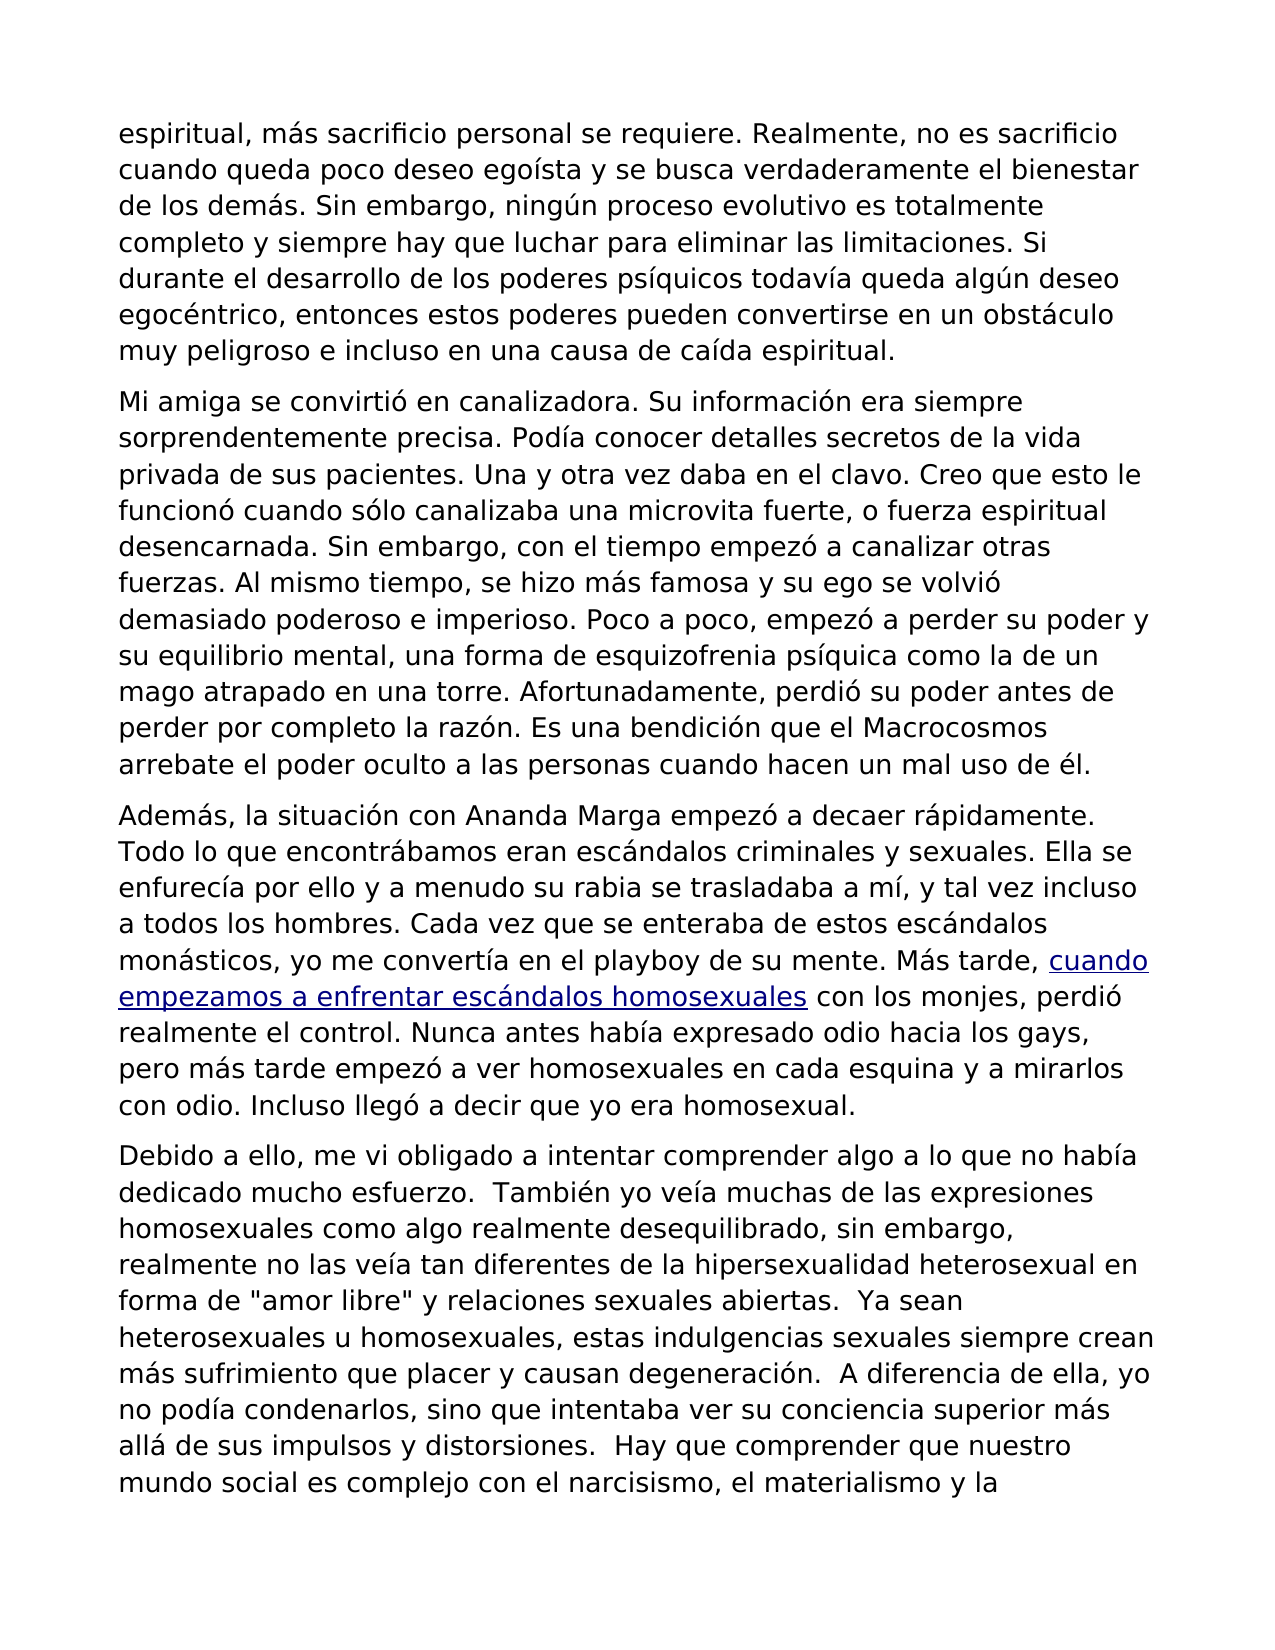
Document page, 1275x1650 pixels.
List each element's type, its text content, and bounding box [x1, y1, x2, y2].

text espiritual, más sacrificio personal se requiere. Realmente, no es sacrificio cuando queda poco deseo egoísta y se busca verdaderamente el bienestar de los demás. Sin embargo, ningún proceso evolutivo es totalmente completo y siempre hay que luchar para eliminar las limitaciones. Si durante el desarrollo de los poderes psíquicos todavía queda algún deseo egocéntrico, entonces estos poderes pueden convertirse en un obstáculo muy peligroso e incluso en una causa de caída espiritual. [118, 118, 1157, 367]
text Mi amiga se convirtió en canalizadora. Su información era siempre sorprendentemente precisa. Podía conocer detalles secretos de la vida privada de sus pacientes. Una y otra vez daba en el clavo. Creo que esto le funcionó cuando sólo canalizaba una microvita fuerte, o fuerza espiritual desencarnada. Sin embargo, con el tiempo empezó a canalizar otras fuerzas. Al mismo tiempo, se hizo más famosa y su ego se volvió demasiado poderoso e imperioso. Poco a poco, empezó a perder su poder y su equilibrio mental, una forma de esquizofrenia psíquica como la de un mago atrapado en una torre. Afortunadamente, perdió su poder antes de perder por completo la razón. Es una bendición que el Macrocosmos arrebate el poder oculto a las personas cuando hacen un mal uso de él. [118, 386, 1157, 781]
text Además, la situación con Ananda Marga empezó a decaer rápidamente. Todo lo que encontrábamos eran escándalos criminales y sexuales. Ella se enfurecía por ello y a menudo su rabia se trasladaba a mí, y tal vez incluso a todos los hombres. Cada vez que se enteraba de estos escándalos monásticos, yo me convertía en el playboy de su mente. Más tarde, cuando empezamos a enfrentar escándalos homosexuales con los monjes, perdió realmente el control. Nunca antes había expresado odio hacia los gays, pero más tarde empezó a ver homosexuales en cada esquina y a mirarlos con odio. Incluso llegó a decir que yo era homosexual. [118, 800, 1157, 1121]
text Debido a ello, me vi obligado a intentar comprender algo a lo que no había dedicado mucho esfuerzo. También yo veía muchas de las expresiones homosexuales como algo realmente desequilibrado, sin embargo, realmente no las veía tan diferentes de la hipersexualidad heterosexual en forma de "amor libre" y relaciones sexuales abiertas. Ya sean heterosexuales u homosexuales, estas indulgencias sexuales siempre crean más sufrimiento que placer y causan degeneración. A diferencia de ella, yo no podía condenarlos, sino que intentaba ver su conciencia superior más allá de sus impulsos y distorsiones. Hay que comprender que nuestro mundo social es complejo con el narcisismo, el materialismo y la [118, 1141, 1157, 1498]
